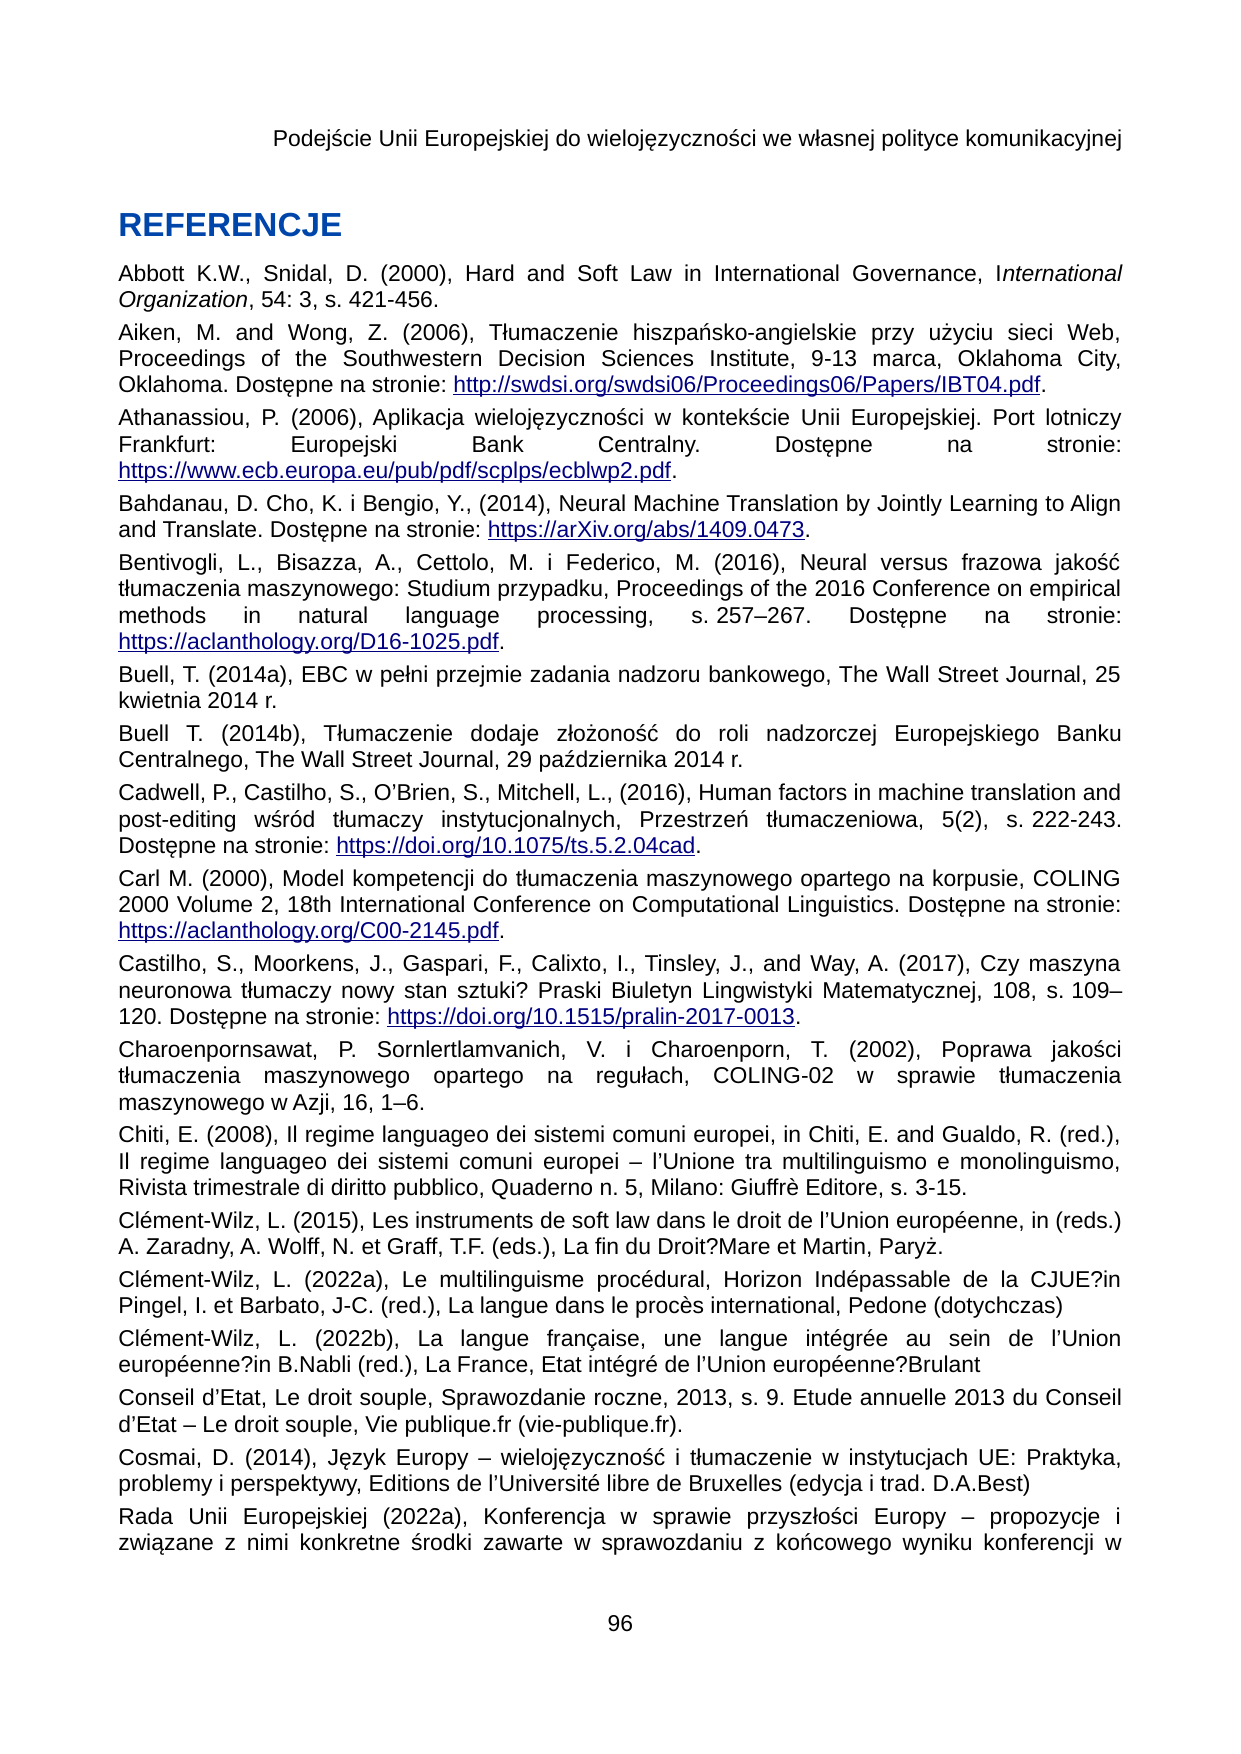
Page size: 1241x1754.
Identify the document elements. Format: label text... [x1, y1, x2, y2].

text Cosmai, D. (2014), Język Europy – wielojęzyczność i tłumaczenie w instytucjach UE: Praktyka, problemy i perspektywy, Editions de l’Université libre de Bruxelles (edycja i trad. D.A.Best) [118, 1443, 1122, 1496]
text Charoenpornsawat, P. Sornlertlamvanich, V. i Charoenporn, T. (2002), Poprawa jakości tłumaczenia maszynowego opartego na regułach, COLING-02 w sprawie tłumaczenia maszynowego w Azji, 16, 1–6. [118, 1036, 1122, 1115]
text Clément-Wilz, L. (2022b), La langue française, une langue intégrée au sein de l’Union européenne?in B.Nabli (red.), La France, Etat intégré de l’Union européenne?Brulant [118, 1325, 1122, 1378]
text Cadwell, P., Castilho, S., O’Brien, S., Mitchell, L., (2016), Human factors in machine translation and post-editing wśród tłumaczy instytucjonalnych, Przestrzeń tłumaczeniowa, 5(2), s. 222-243. Dostępne na stronie: https://doi.org/10.1075/ts.5.2.04cad. [118, 779, 1122, 858]
text Bahdanau, D. Cho, K. i Bengio, Y., (2014), Neural Machine Translation by Jointly Learning to Align and Translate. Dostępne na stronie: https://arXiv.org/abs/1409.0473. [118, 490, 1122, 542]
text Buell T. (2014b), Tłumaczenie dodaje złożoność do roli nadzorczej Europejskiego Banku Centralnego, The Wall Street Journal, 29 października 2014 r. [118, 720, 1122, 773]
text Clément-Wilz, L. (2022a), Le multilinguisme procédural, Horizon Indépassable de la CJUE?in Pingel, I. et Barbato, J-C. (red.), La langue dans le procès international, Pedone (dotychczas) [118, 1266, 1122, 1319]
subtitle REFERENCJE [118, 205, 1122, 244]
text Carl M. (2000), Model kompetencji do tłumaczenia maszynowego opartego na korpusie, COLING 2000 Volume 2, 18th International Conference on Computational Linguistics. Dostępne na stronie: https://aclanthology.org/C00-2145.pdf. [118, 865, 1122, 944]
text Conseil d’Etat, Le droit souple, Sprawozdanie roczne, 2013, s. 9. Etude annuelle 2013 du Conseil d’Etat – Le droit souple, Vie publique.fr (vie-publique.fr). [118, 1384, 1122, 1437]
text Abbott K.W., Snidal, D. (2000), Hard and Soft Law in International Governance, International Organization, 54: 3, s. 421-456. [118, 259, 1122, 312]
text Chiti, E. (2008), Il regime languageo dei sistemi comuni europei, in Chiti, E. and Gualdo, R. (red.), Il regime languageo dei sistemi comuni europei – l’Unione tra multilinguismo e monolinguismo, Rivista trimestrale di diritto pubblico, Quaderno n. 5, Milano: Giuffrè Editore, s. 3-15. [118, 1121, 1122, 1200]
text Clément-Wilz, L. (2015), Les instruments de soft law dans le droit de l’Union européenne, in (reds.) A. Zaradny, A. Wolff, N. et Graff, T.F. (eds.), La fin du Droit?Mare et Martin, Paryż. [118, 1207, 1122, 1259]
text Bentivogli, L., Bisazza, A., Cettolo, M. i Federico, M. (2016), Neural versus frazowa jakość tłumaczenia maszynowego: Studium przypadku, Proceedings of the 2016 Conference on empirical methods in natural language processing, s. 257–267. Dostępne na stronie: https://aclanthology.org/D16-1025.pdf. [118, 549, 1122, 654]
text Buell, T. (2014a), EBC w pełni przejmie zadania nadzoru bankowego, The Wall Street Journal, 25 kwietnia 2014 r. [118, 661, 1122, 713]
text Athanassiou, P. (2006), Aplikacja wielojęzyczności w kontekście Unii Europejskiej. Port lotniczy Frankfurt: Europejski Bank Centralny. Dostępne na stronie: https://www.ecb.europa.eu/pub/pdf/scplps/ecblwp2.pdf. [118, 404, 1122, 483]
text Rada Unii Europejskiej (2022a), Konferencja w sprawie przyszłości Europy – propozycje i związane z nimi konkretne środki zawarte w sprawozdaniu z końcowego wyniku konferencji w [118, 1503, 1122, 1555]
text Castilho, S., Moorkens, J., Gaspari, F., Calixto, I., Tinsley, J., and Way, A. (2017), Czy maszyna neuronowa tłumaczy nowy stan sztuki? Praski Biuletyn Lingwistyki Matematycznej, 108, s. 109–120. Dostępne na stronie: https://doi.org/10.1515/pralin-2017-0013. [118, 950, 1122, 1029]
text Aiken, M. and Wong, Z. (2006), Tłumaczenie hiszpańsko-angielskie przy użyciu sieci Web, Proceedings of the Southwestern Decision Sciences Institute, 9-13 marca, Oklahoma City, Oklahoma. Dostępne na stronie: http://swdsi.org/swdsi06/Proceedings06/Papers/IBT04.pdf. [118, 319, 1122, 398]
